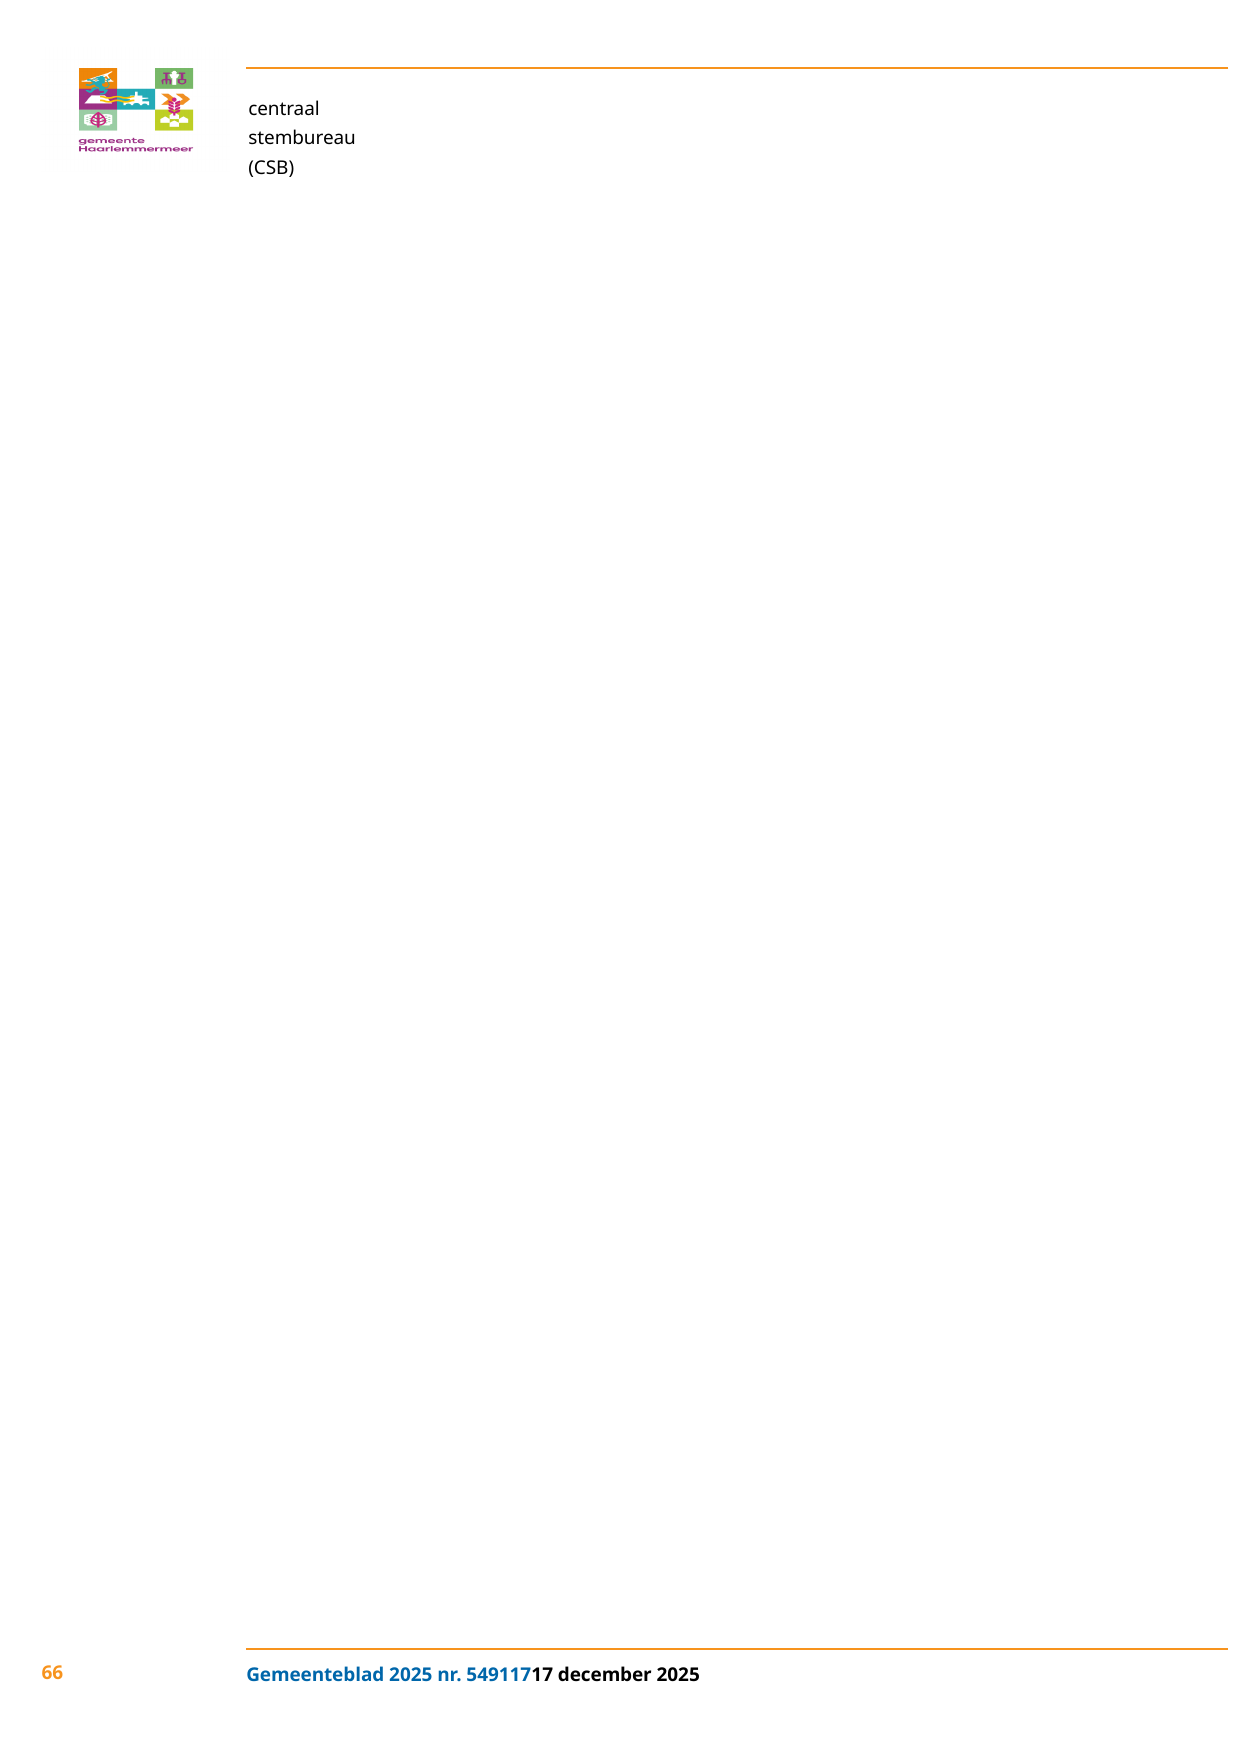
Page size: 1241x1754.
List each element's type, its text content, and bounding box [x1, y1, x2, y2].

table_cell [399, 95, 549, 180]
picture [41, 47, 231, 172]
table_cell [549, 95, 700, 180]
table_cell centraal stembureau (CSB) [248, 95, 398, 180]
table_cell [700, 95, 850, 180]
